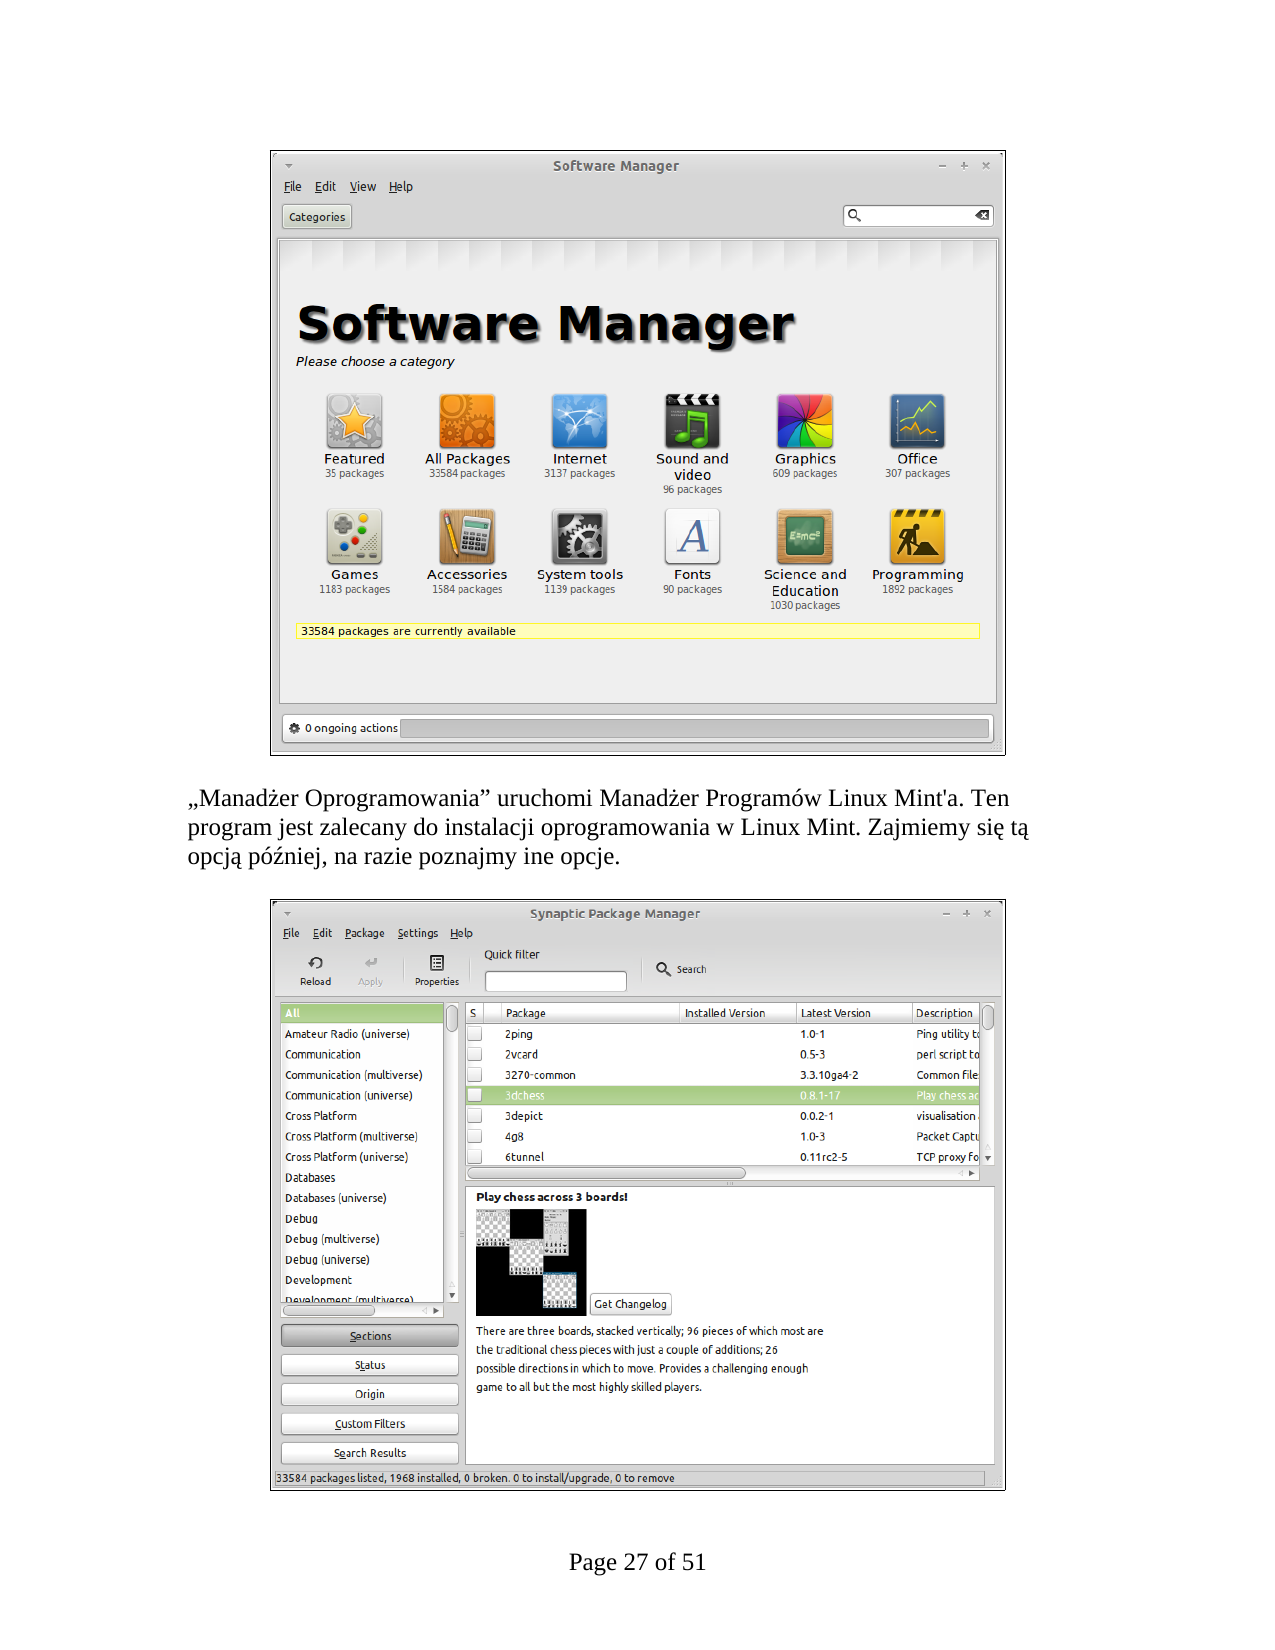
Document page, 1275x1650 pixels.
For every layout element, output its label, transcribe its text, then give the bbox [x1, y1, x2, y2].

text „Manadżer Oprogramowania” uruchomi Manadżer Programów Linux Mint'a. Ten program jest zalecany do instalacji oprogramowania w Linux Mint. Zajmiemy się tą opcją później, na razie poznajmy ine opcje. [187, 783, 1087, 870]
picture [272, 901, 1003, 1488]
picture [272, 153, 1003, 752]
